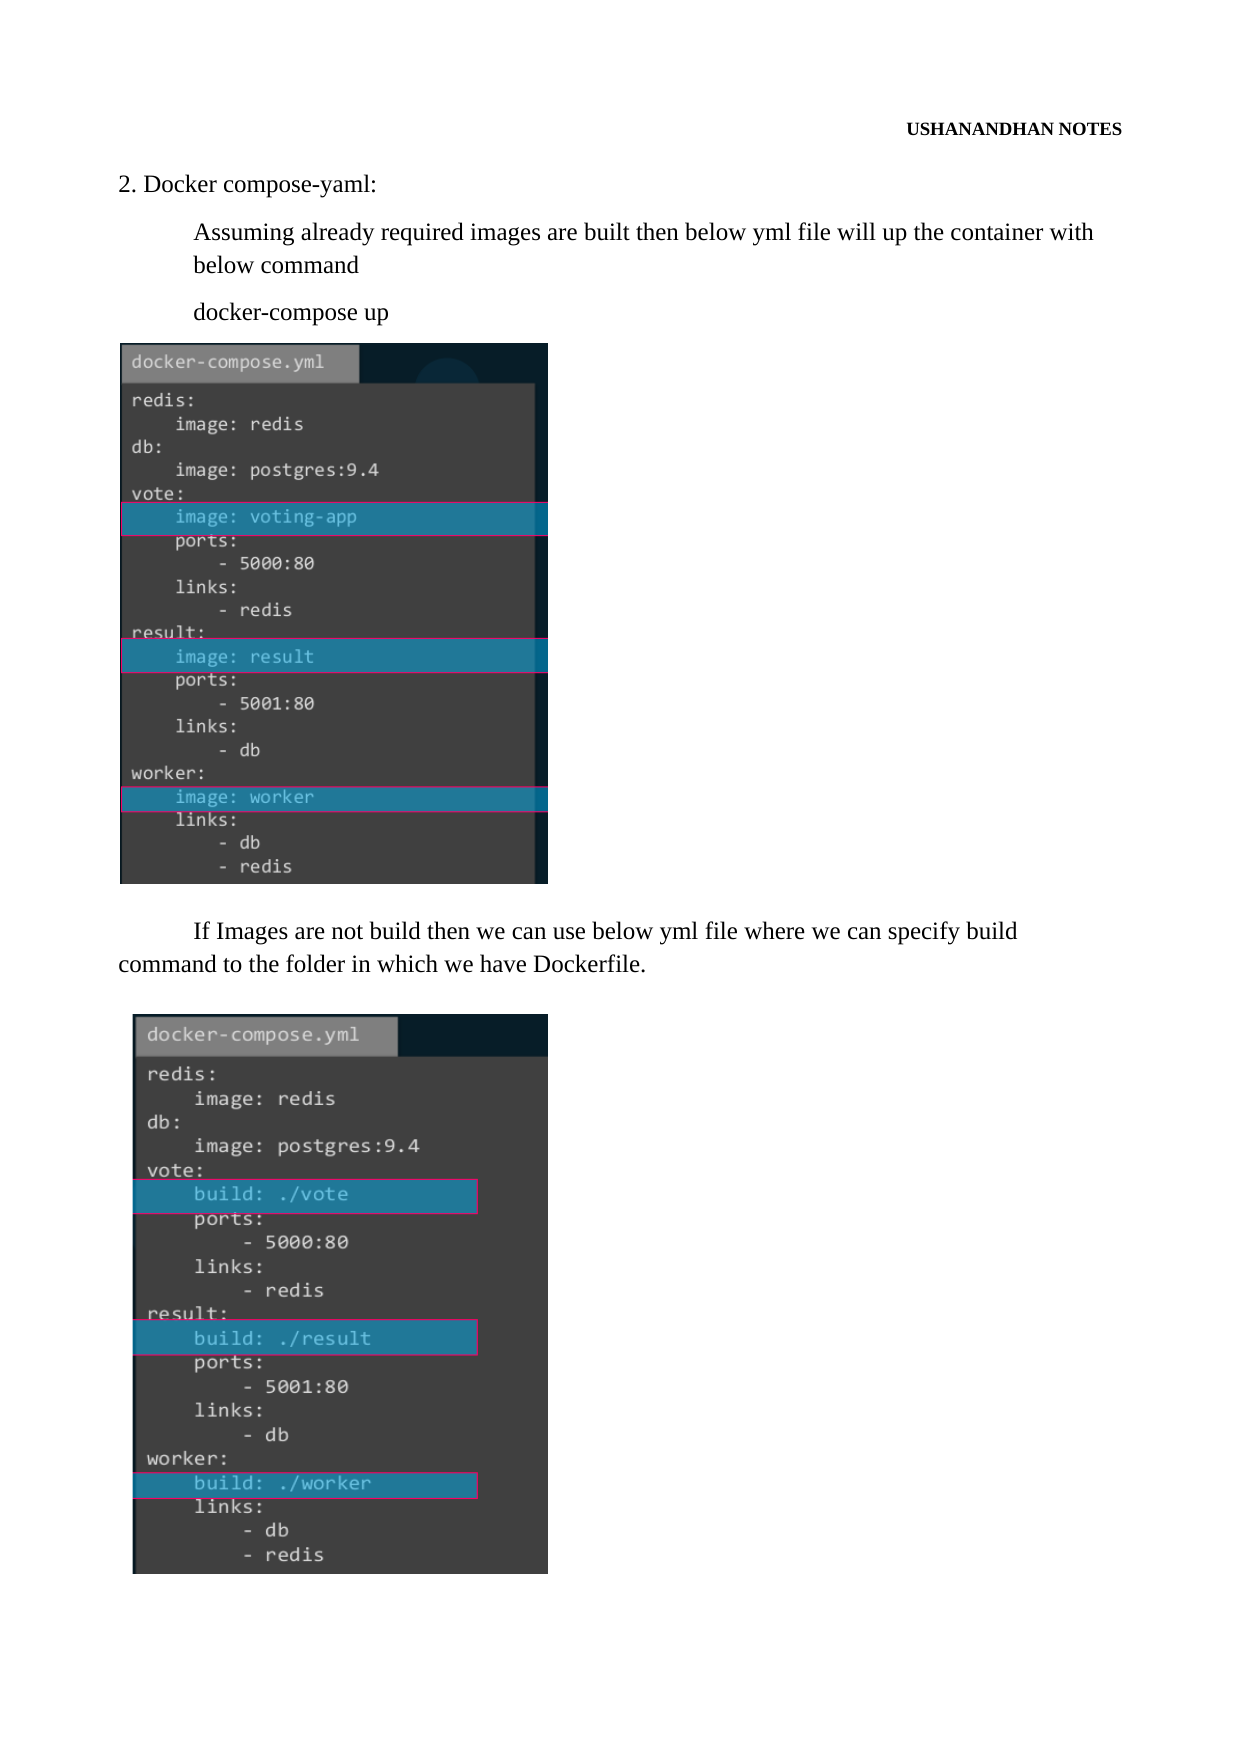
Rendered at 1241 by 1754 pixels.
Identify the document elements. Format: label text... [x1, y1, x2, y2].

text docker-compose up [118, 297, 1122, 326]
picture [132, 1014, 548, 1574]
picture [120, 343, 548, 884]
text 2. Docker compose-yaml: [118, 169, 1122, 198]
text If Images are not build then we can use below yml file where we can specify build command to the folder in which we have Dockerfile. [118, 916, 1122, 978]
text Assuming already required images are built then below yml file will up the container with below command [118, 217, 1122, 278]
